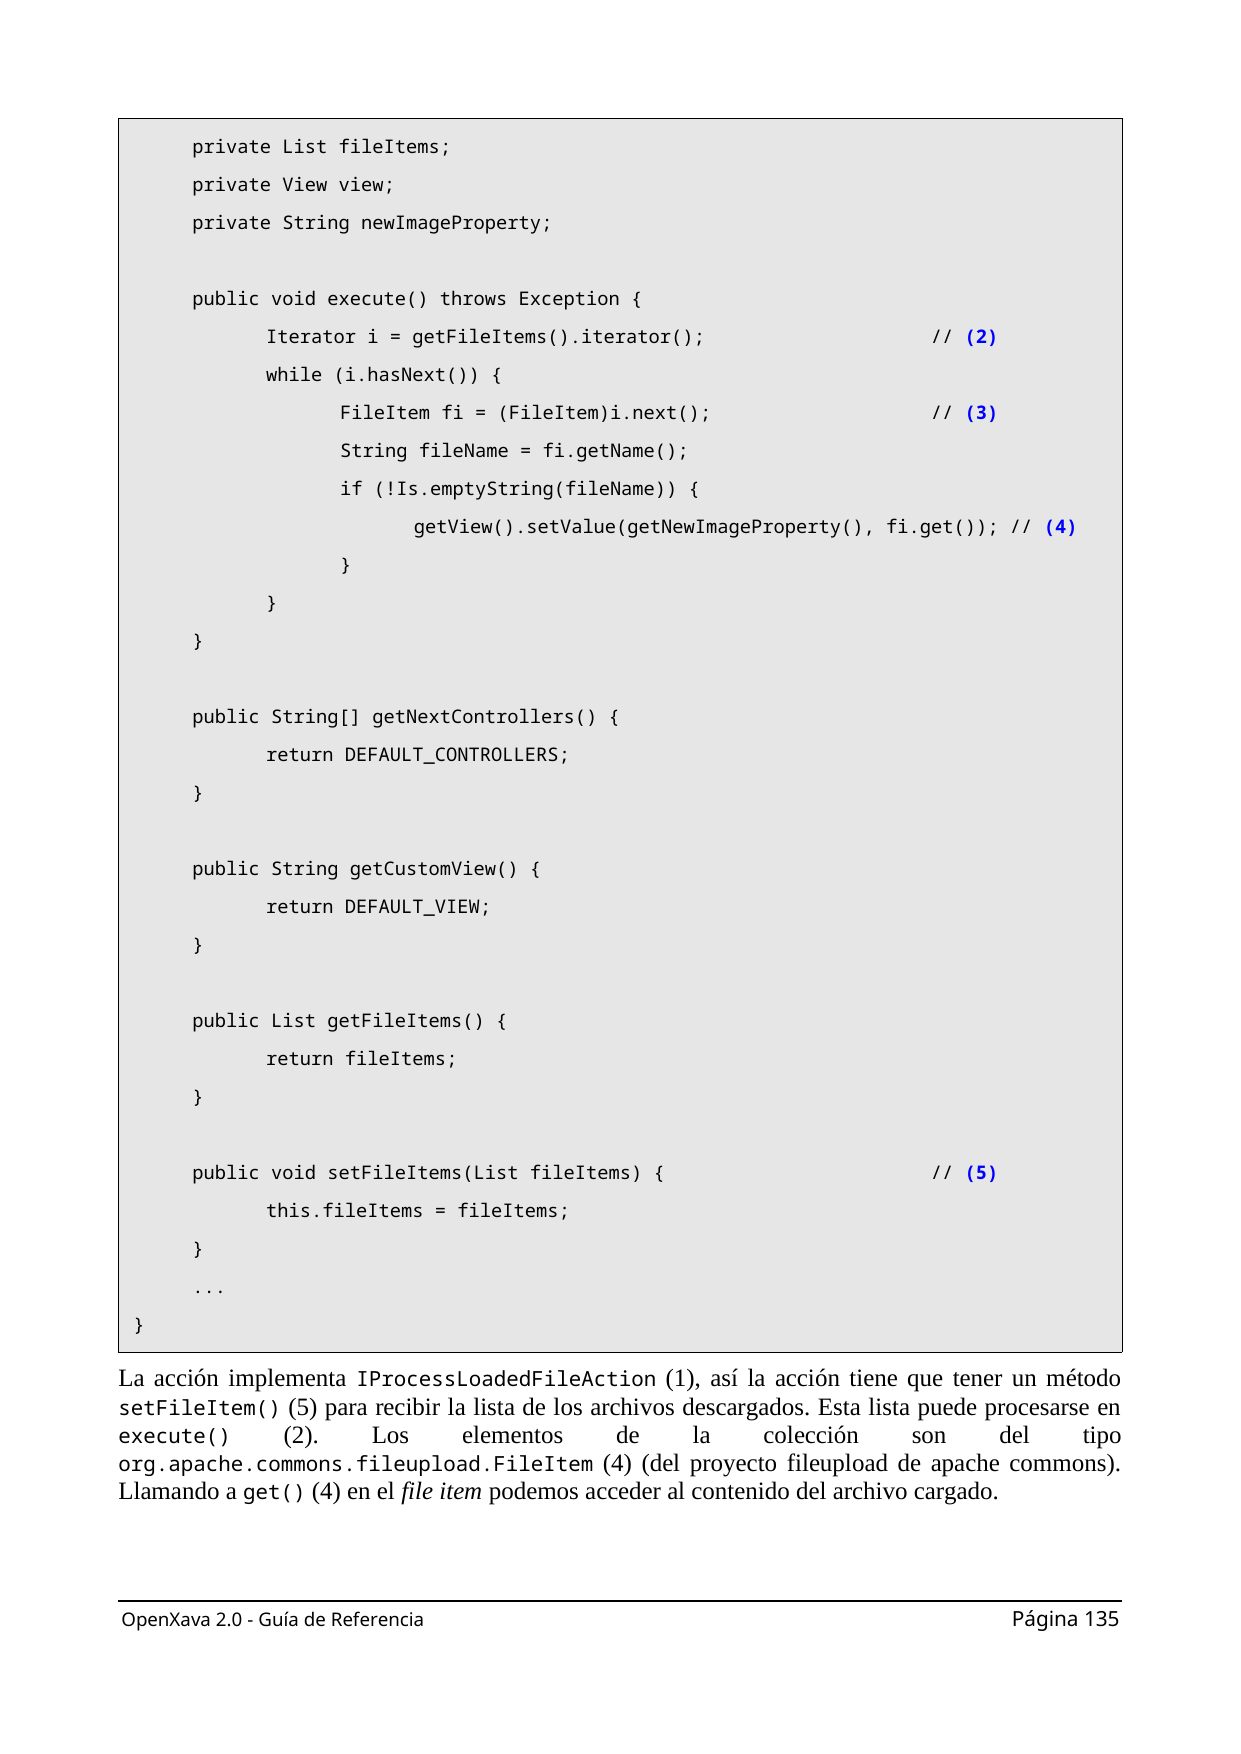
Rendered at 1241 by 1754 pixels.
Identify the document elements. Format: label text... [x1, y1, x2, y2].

text } [119, 1069, 1122, 1107]
text ... [119, 1259, 1122, 1297]
text getView().setValue(getNewImageProperty(), fi.get()); // (4) [119, 498, 1122, 536]
text } [119, 764, 1122, 802]
text while (i.hasNext()) { [119, 346, 1122, 384]
text } [119, 536, 1122, 574]
text private List fileItems; [119, 119, 1122, 156]
text public String[] getNextControllers() { [119, 688, 1122, 726]
text this.fileItems = fileItems; [119, 1183, 1122, 1221]
text private View view; [119, 156, 1122, 194]
text return fileItems; [119, 1031, 1122, 1069]
text public void execute() throws Exception { [119, 270, 1122, 308]
text return DEFAULT_VIEW; [119, 878, 1122, 917]
text public String getCustomView() { [119, 841, 1122, 878]
text La acción implementa IProcessLoadedFileAction (1), así la acción tiene que tener un método setFileItem() (5) para recibir la lista de los archivos descargados. Esta lista puede procesarse en execute() (2). Los elementos de la colección son del tipo org.apache.commons.fileupload.FileItem (4) (del proyecto fileupload de apache commons). Llamando a get() (4) en el file item podemos acceder al contenido del archivo cargado. [118, 1364, 1122, 1506]
text } [119, 1297, 1122, 1352]
text } [119, 1221, 1122, 1259]
text String fileName = fi.getName(); [119, 422, 1122, 460]
text FileItem fi = (FileItem)i.next(); // (3) [119, 384, 1122, 422]
text } [119, 612, 1122, 650]
text } [119, 917, 1122, 954]
text Iterator i = getFileItems().iterator(); // (2) [119, 308, 1122, 346]
text public void setFileItems(List fileItems) { // (5) [119, 1145, 1122, 1183]
text return DEFAULT_CONTROLLERS; [119, 726, 1122, 764]
text if (!Is.emptyString(fileName)) { [119, 460, 1122, 498]
text } [119, 574, 1122, 612]
text public List getFileItems() { [119, 993, 1122, 1031]
text private String newImageProperty; [119, 194, 1122, 232]
